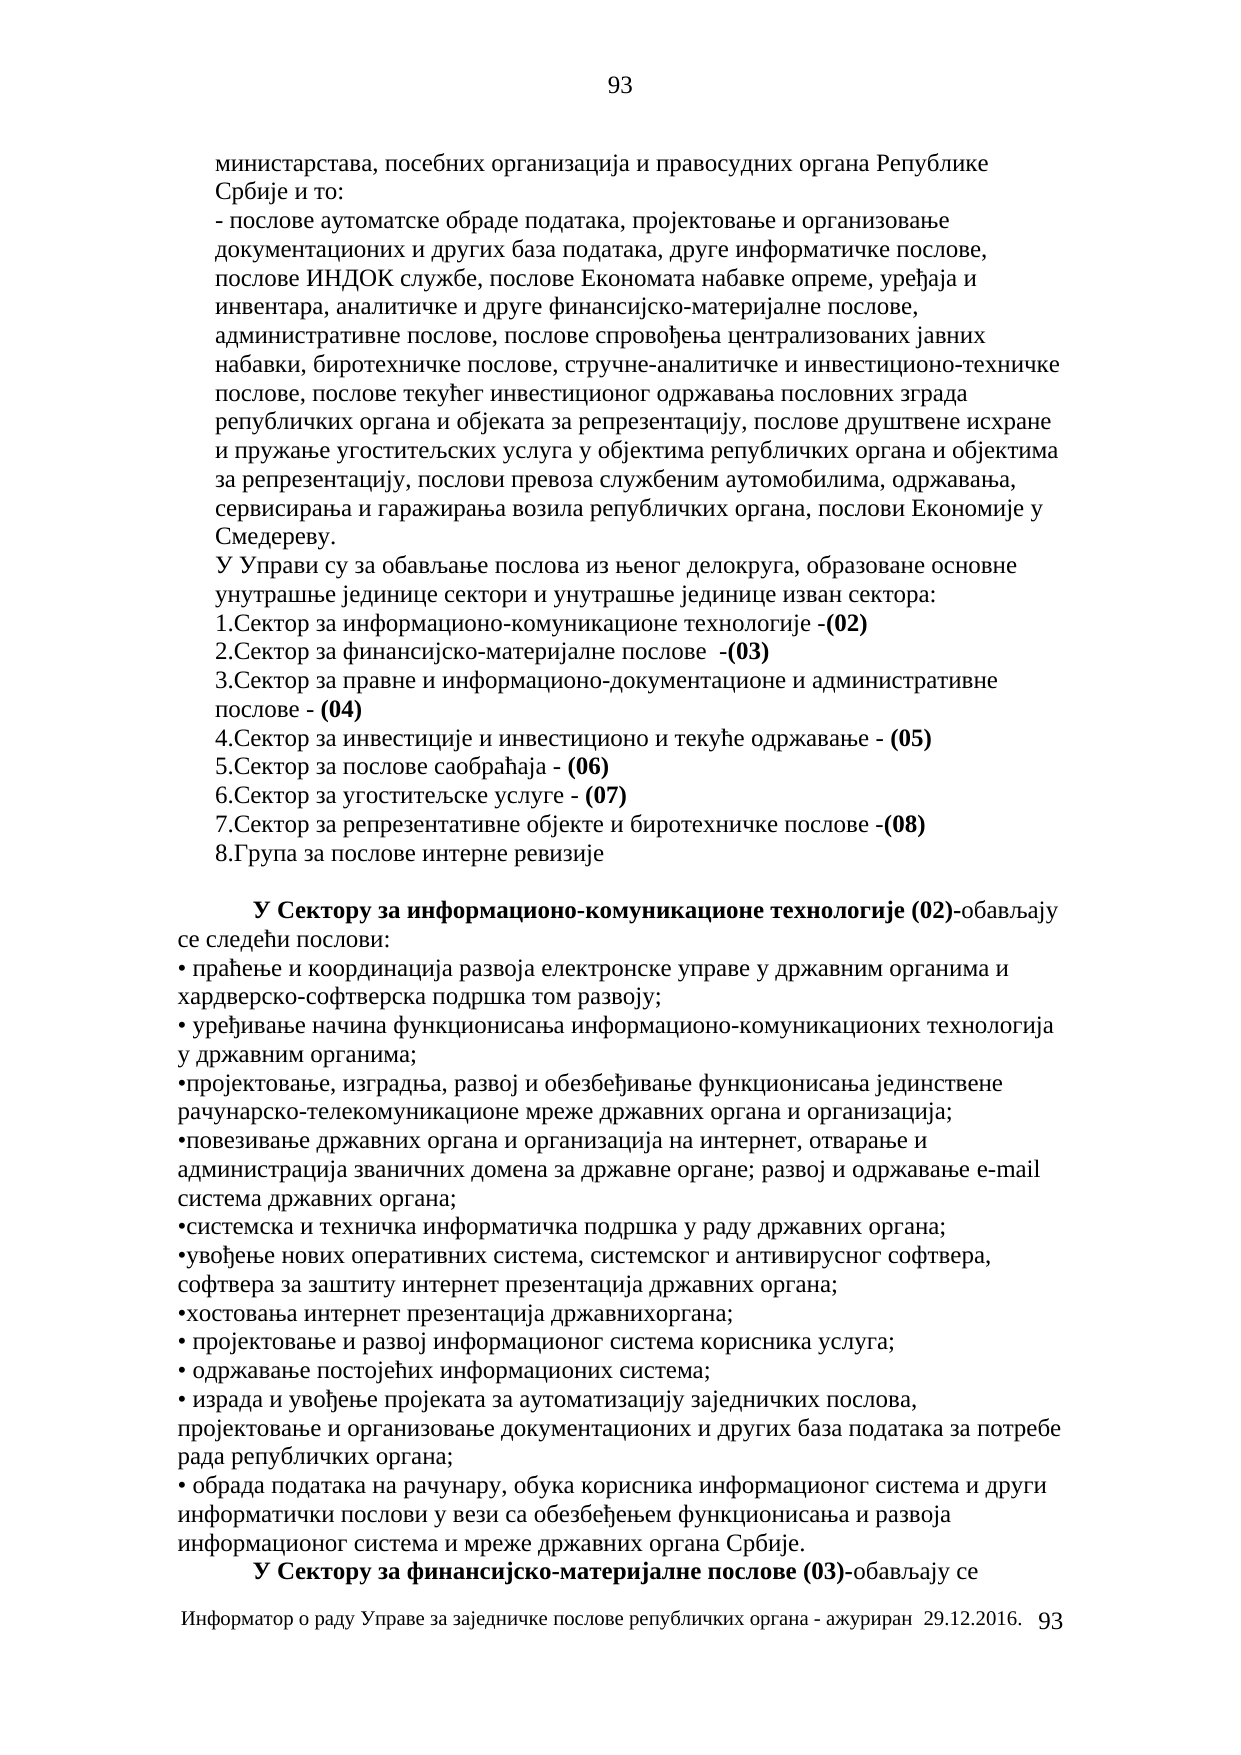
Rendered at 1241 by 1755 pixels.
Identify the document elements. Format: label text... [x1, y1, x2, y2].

text министарстава, посебних организација и правосудних органа Републике Србије и то: - послове аутоматске обраде података, пројектовање и организовање документационих и других база података, друге информатичке послове, послове ИНДОК службе, послове Економата набавке опреме, уређаја и инвентара, аналитичке и друге финансијско-материјалне послове, административне послове, послове спровођења централизованих јавних набавки, биротехничке послове, стручне-аналитичке и инвестиционо-техничке послове, послове текућег инвестиционог одржавања пословних зграда републичких органа и објеката за репрезентацију, послове друштвене исхране и пружање угоститељских услуга у објектима републичких органа и објектима за репрезентацију, послови превоза службеним аутомобилима, одржавања, сервисирања и гаражирања возила републичких органа, послови Економије у Смедереву. [177, 148, 1063, 550]
text У Управи су за обављање послова из њеног делокруга, образоване основне унутрашње јединице сектори и унутрашње јединице изван сектора: 1.Сектор за информационо-комуникационе технологије -(02) 2.Сектор за финансијско-материјалне послове -(03) 3.Сектор за правне и информационо-документационе и административне послове - (04) 4.Сектор за инвестиције и инвестиционо и текуће одржавање - (05) 5.Сектор за послове саобраћаја - (06) 6.Сектор за угоститељске услуге - (07) 7.Сектор за репрезентативне објекте и биротехничке послове -(08) 8.Група за послове интерне ревизије [177, 550, 1063, 866]
text У Сектору за информационо-комуникационе технологије (02)-обављају се следећи послови: • праћење и координација развоја електронске управе у државним органима и хардверско-софтверска подршка том развоју; • уређивање начина функционисања информационо-комуникационих технологија у државним органима; •пројектовање, изградња, развој и обезбеђивање функционисања јединствене рачунарско-телекомуникационе мреже државних органа и организација; •повезивање државних органа и организација на интернет, отварање и администрација званичних домена за државне органе; развој и одржавање e-mail система државних органа; •системска и техничка информатичка подршка у раду државних органа; •увођење нових оперативних система, системског и антивирусног софтвера, софтвера за заштиту интернет презентација државних органа; •хостовања интернет презентација државнихоргана; • пројектовање и развој информационог система корисника услуга; • одржавање постојећих информационих система; • израда и увођење пројеката за аутоматизацију заједничких послова, пројектовање и организовање документационих и других база података за потребе рада републичких органа; • обрада података на рачунару, обука корисника информационог система и други информатички послови у вези са обезбеђењем функционисања и развоја информационог система и мреже државних органа Србије. У Сектору за финансијско-материјалне послове (03)-обављају се [162, 866, 1063, 1585]
